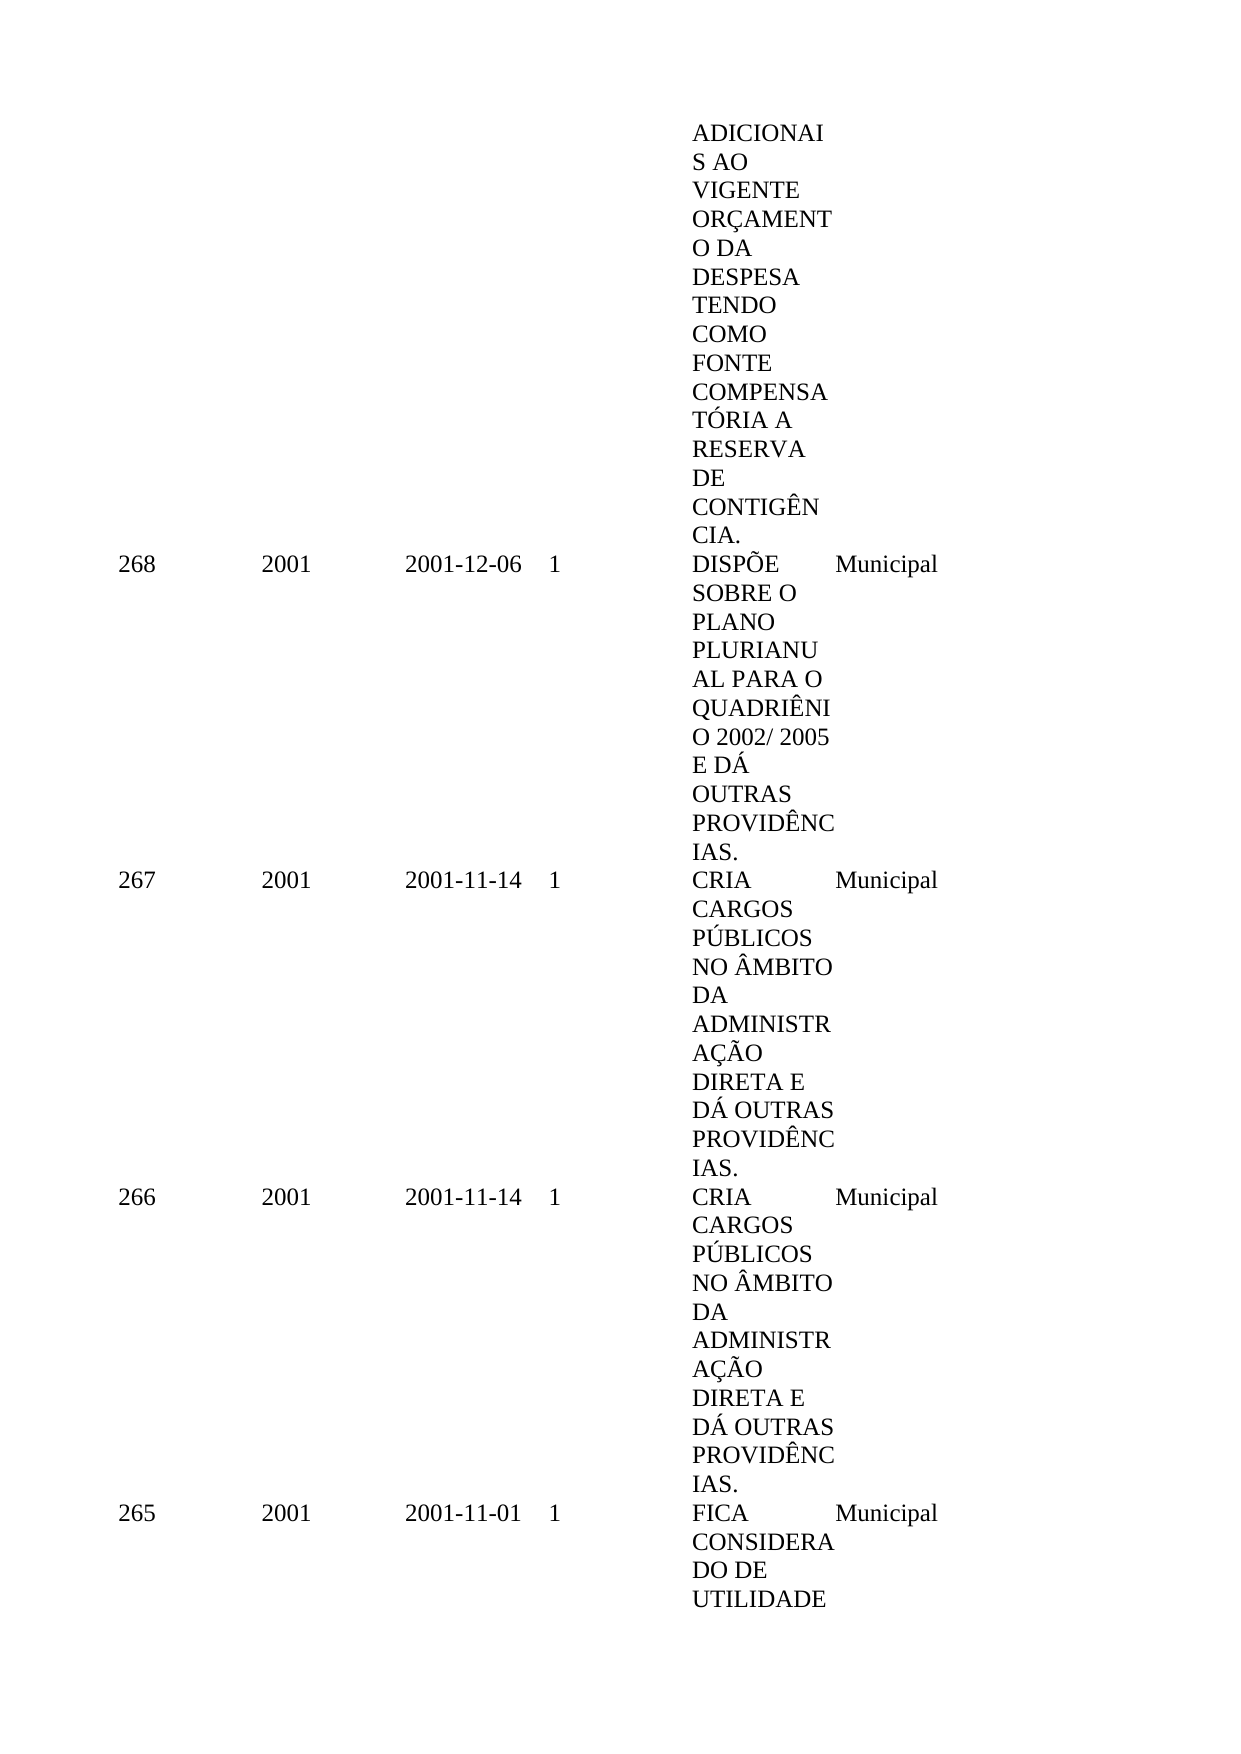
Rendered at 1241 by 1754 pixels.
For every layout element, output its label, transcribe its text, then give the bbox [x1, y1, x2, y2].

table_cell 266 [118, 1182, 261, 1498]
table_cell [405, 118, 548, 549]
table_cell Municipal [835, 1498, 979, 1613]
table_cell [548, 118, 692, 549]
table_cell Municipal [835, 1182, 979, 1498]
table_cell 2001 [261, 1498, 405, 1613]
table_cell 2001-11-01 [405, 1498, 548, 1613]
table_cell ADICIONAIS AO VIGENTE ORÇAMENTO DA DESPESA TENDO COMO FONTE COMPENSATÓRIA A RESERVA DE CONTIGÊNCIA. [692, 118, 835, 549]
table_cell [979, 866, 1122, 1182]
table_cell 2001-11-14 [405, 1182, 548, 1498]
table_cell [979, 1498, 1122, 1613]
table_cell 1 [548, 866, 692, 1182]
table_cell FICA CONSIDERADO DE UTILIDADE [692, 1498, 835, 1613]
table_cell CRIA CARGOS PÚBLICOS NO ÂMBITO DA ADMINISTRAÇÃO DIRETA E DÁ OUTRAS PROVIDÊNCIAS. [692, 866, 835, 1182]
table_cell 2001-12-06 [405, 549, 548, 866]
table_cell [261, 118, 405, 549]
table_cell [979, 118, 1122, 549]
table_cell [979, 549, 1122, 866]
table_cell Municipal [835, 549, 979, 866]
table_cell 267 [118, 866, 261, 1182]
table_cell 1 [548, 549, 692, 866]
table_cell 2001-11-14 [405, 866, 548, 1182]
table_cell 268 [118, 549, 261, 866]
table_cell 1 [548, 1182, 692, 1498]
table_cell DISPÕE SOBRE O PLANO PLURIANUAL PARA O QUADRIÊNIO 2002/ 2005 E DÁ OUTRAS PROVIDÊNCIAS. [692, 549, 835, 866]
table_cell 1 [548, 1498, 692, 1613]
table_cell 2001 [261, 866, 405, 1182]
table_cell 2001 [261, 549, 405, 866]
table_cell [835, 118, 979, 549]
table_cell [118, 118, 261, 549]
table_cell CRIA CARGOS PÚBLICOS NO ÂMBITO DA ADMINISTRAÇÃO DIRETA E DÁ OUTRAS PROVIDÊNCIAS. [692, 1182, 835, 1498]
table_cell 2001 [261, 1182, 405, 1498]
table_cell Municipal [835, 866, 979, 1182]
table_cell 265 [118, 1498, 261, 1613]
table_cell [979, 1182, 1122, 1498]
